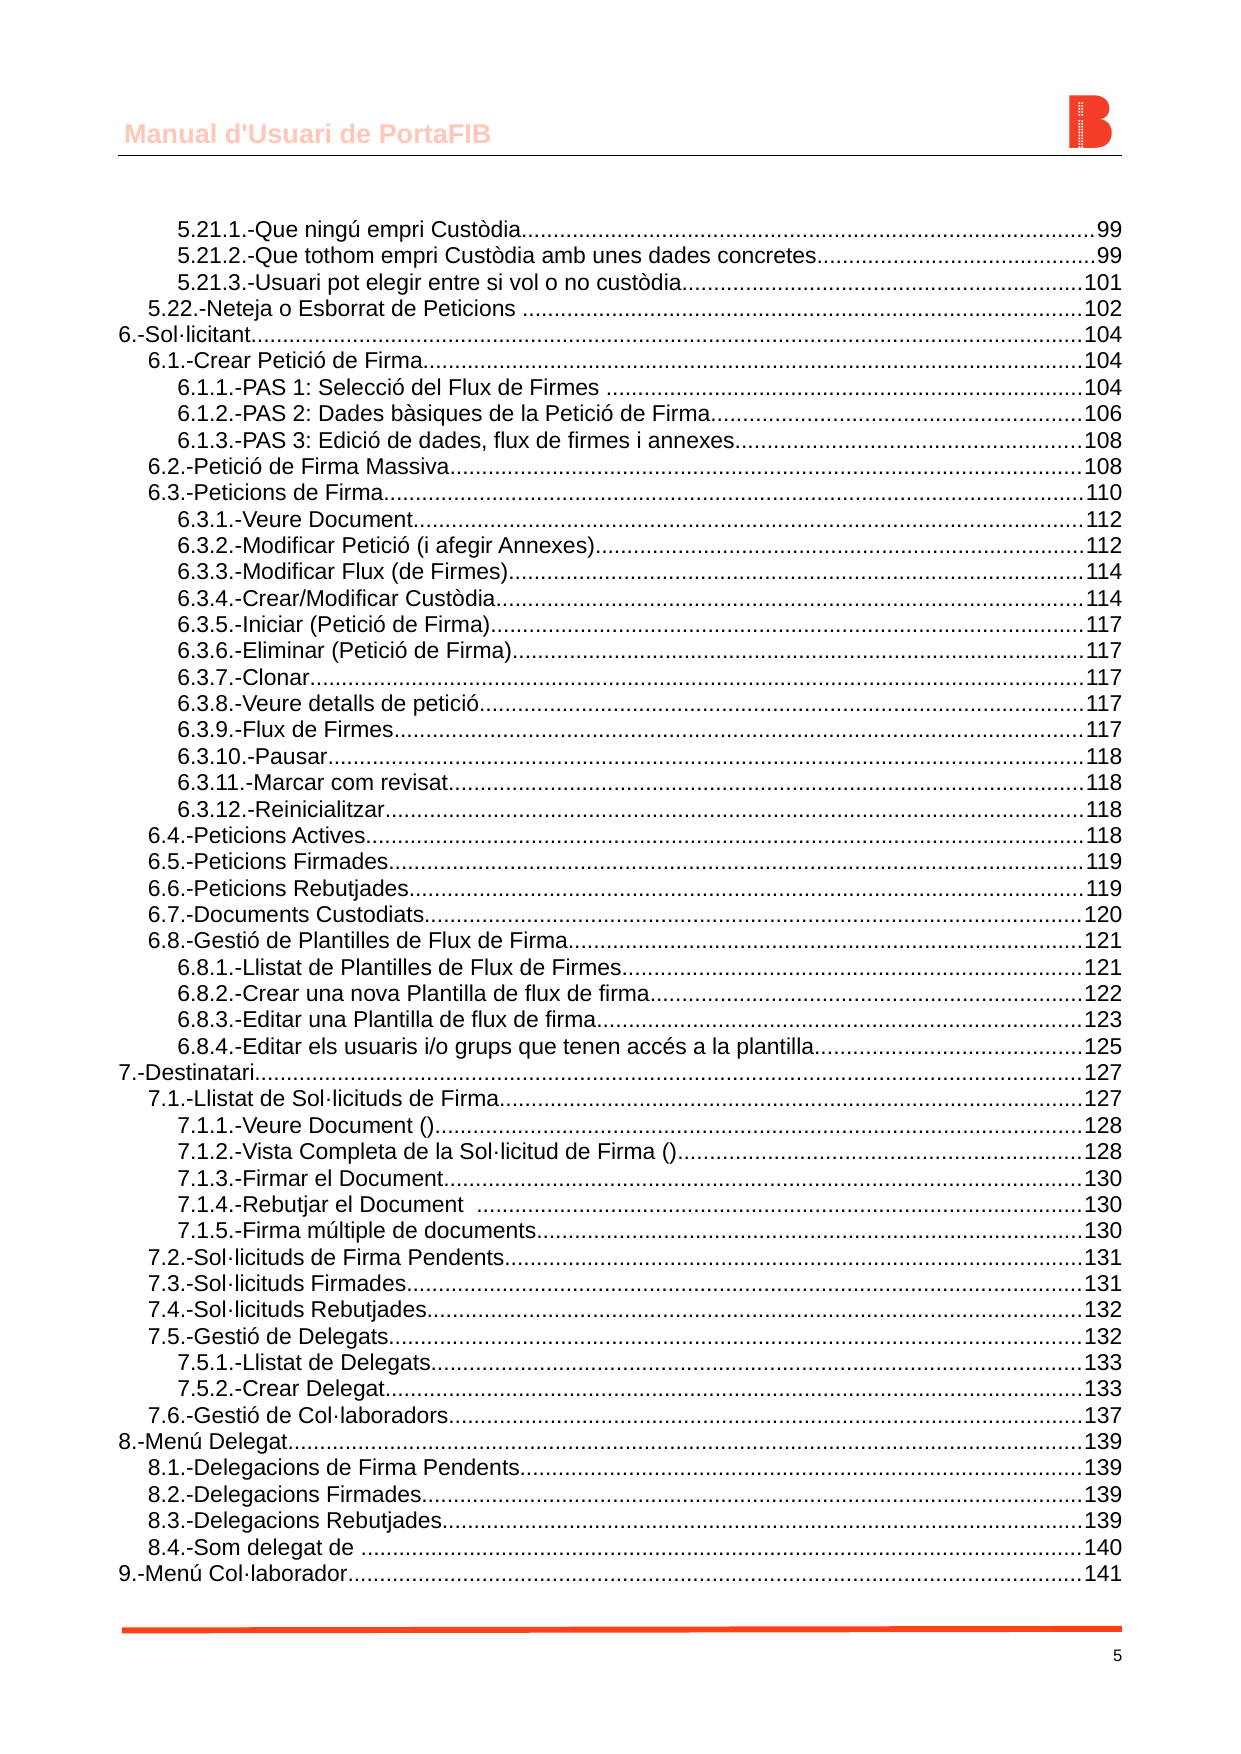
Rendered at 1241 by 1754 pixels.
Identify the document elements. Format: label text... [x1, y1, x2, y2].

text 7.2.-Sol·licituds de Firma Pendents 131 [148, 1243, 1122, 1270]
text 6.1.2.-PAS 2: Dades bàsiques de la Petició de Firma 106 [177, 400, 1122, 427]
text 7.-Destinatari 127 [118, 1059, 1122, 1085]
text 5.21.1.-Que ningú empri Custòdia 99 [177, 216, 1122, 242]
text 6.3.2.-Modificar Petició (i afegir Annexes) 112 [177, 532, 1122, 558]
text 7.5.2.-Crear Delegat 133 [177, 1375, 1122, 1402]
text 8.1.-Delegacions de Firma Pendents 139 [148, 1454, 1122, 1481]
text 6.3.11.-Marcar com revisat 118 [177, 769, 1122, 796]
text 6.1.-Crear Petició de Firma 104 [148, 347, 1122, 374]
text 5.22.-Neteja o Esborrat de Peticions 102 [148, 295, 1122, 321]
text 7.1.5.-Firma múltiple de documents 130 [177, 1217, 1122, 1243]
text 9.-Menú Col·laborador 141 [118, 1560, 1122, 1586]
text 6.3.6.-Eliminar (Petició de Firma) 117 [177, 637, 1122, 664]
text 8.2.-Delegacions Firmades 139 [148, 1481, 1122, 1507]
text 8.4.-Som delegat de ... 140 [148, 1533, 1122, 1560]
text 6.3.1.-Veure Document 112 [177, 506, 1122, 532]
text 6.8.3.-Editar una Plantilla de flux de firma 123 [177, 1006, 1122, 1033]
text 5.21.3.-Usuari pot elegir entre si vol o no custòdia 101 [177, 268, 1122, 295]
text 6.3.9.-Flux de Firmes 117 [177, 716, 1122, 743]
text 7.6.-Gestió de Col·laboradors 137 [148, 1402, 1122, 1428]
text 6.2.-Petició de Firma Massiva 108 [148, 453, 1122, 479]
text 6.1.1.-PAS 1: Selecció del Flux de Firmes 104 [177, 374, 1122, 400]
text 7.1.2.-Vista Completa de la Sol·licitud de Firma () 128 [177, 1138, 1122, 1164]
text 6.8.4.-Editar els usuaris i/o grups que tenen accés a la plantilla 125 [177, 1033, 1122, 1059]
text 5.21.2.-Que tothom empri Custòdia amb unes dades concretes 99 [177, 242, 1122, 268]
text 6.8.2.-Crear una nova Plantilla de flux de firma 122 [177, 980, 1122, 1006]
text 8.-Menú Delegat 139 [118, 1428, 1122, 1454]
text 8.3.-Delegacions Rebutjades 139 [148, 1507, 1122, 1533]
text 7.5.1.-Llistat de Delegats 133 [177, 1349, 1122, 1375]
text 7.1.4.-Rebutjar el Document 130 [177, 1191, 1122, 1217]
text 7.1.1.-Veure Document () 128 [177, 1112, 1122, 1138]
text 6.3.3.-Modificar Flux (de Firmes) 114 [177, 558, 1122, 585]
text 7.4.-Sol·licituds Rebutjades 132 [148, 1296, 1122, 1323]
text 6.3.5.-Iniciar (Petició de Firma) 117 [177, 611, 1122, 637]
text 6.3.12.-Reinicialitzar 118 [177, 796, 1122, 822]
text 7.1.3.-Firmar el Document 130 [177, 1164, 1122, 1191]
picture [1063, 94, 1117, 150]
text 6.1.3.-PAS 3: Edició de dades, flux de firmes i annexes 108 [177, 427, 1122, 453]
text 6.8.1.-Llistat de Plantilles de Flux de Firmes 121 [177, 954, 1122, 980]
text 6.3.4.-Crear/Modificar Custòdia 114 [177, 585, 1122, 611]
text 6.8.-Gestió de Plantilles de Flux de Firma 121 [148, 927, 1122, 954]
text 6.3.10.-Pausar 118 [177, 743, 1122, 769]
text 6.3.-Peticions de Firma 110 [148, 479, 1122, 506]
text 6.3.8.-Veure detalls de petició 117 [177, 690, 1122, 716]
text 7.5.-Gestió de Delegats 132 [148, 1323, 1122, 1349]
text 6.3.7.-Clonar 117 [177, 664, 1122, 690]
text 6.6.-Peticions Rebutjades 119 [148, 874, 1122, 901]
text 6.-Sol·licitant 104 [118, 321, 1122, 347]
text 6.5.-Peticions Firmades 119 [148, 848, 1122, 874]
text 6.7.-Documents Custodiats 120 [148, 901, 1122, 927]
text 7.1.-Llistat de Sol·licituds de Firma 127 [148, 1085, 1122, 1112]
text 6.4.-Peticions Actives 118 [148, 822, 1122, 848]
text 7.3.-Sol·licituds Firmades 131 [148, 1270, 1122, 1296]
